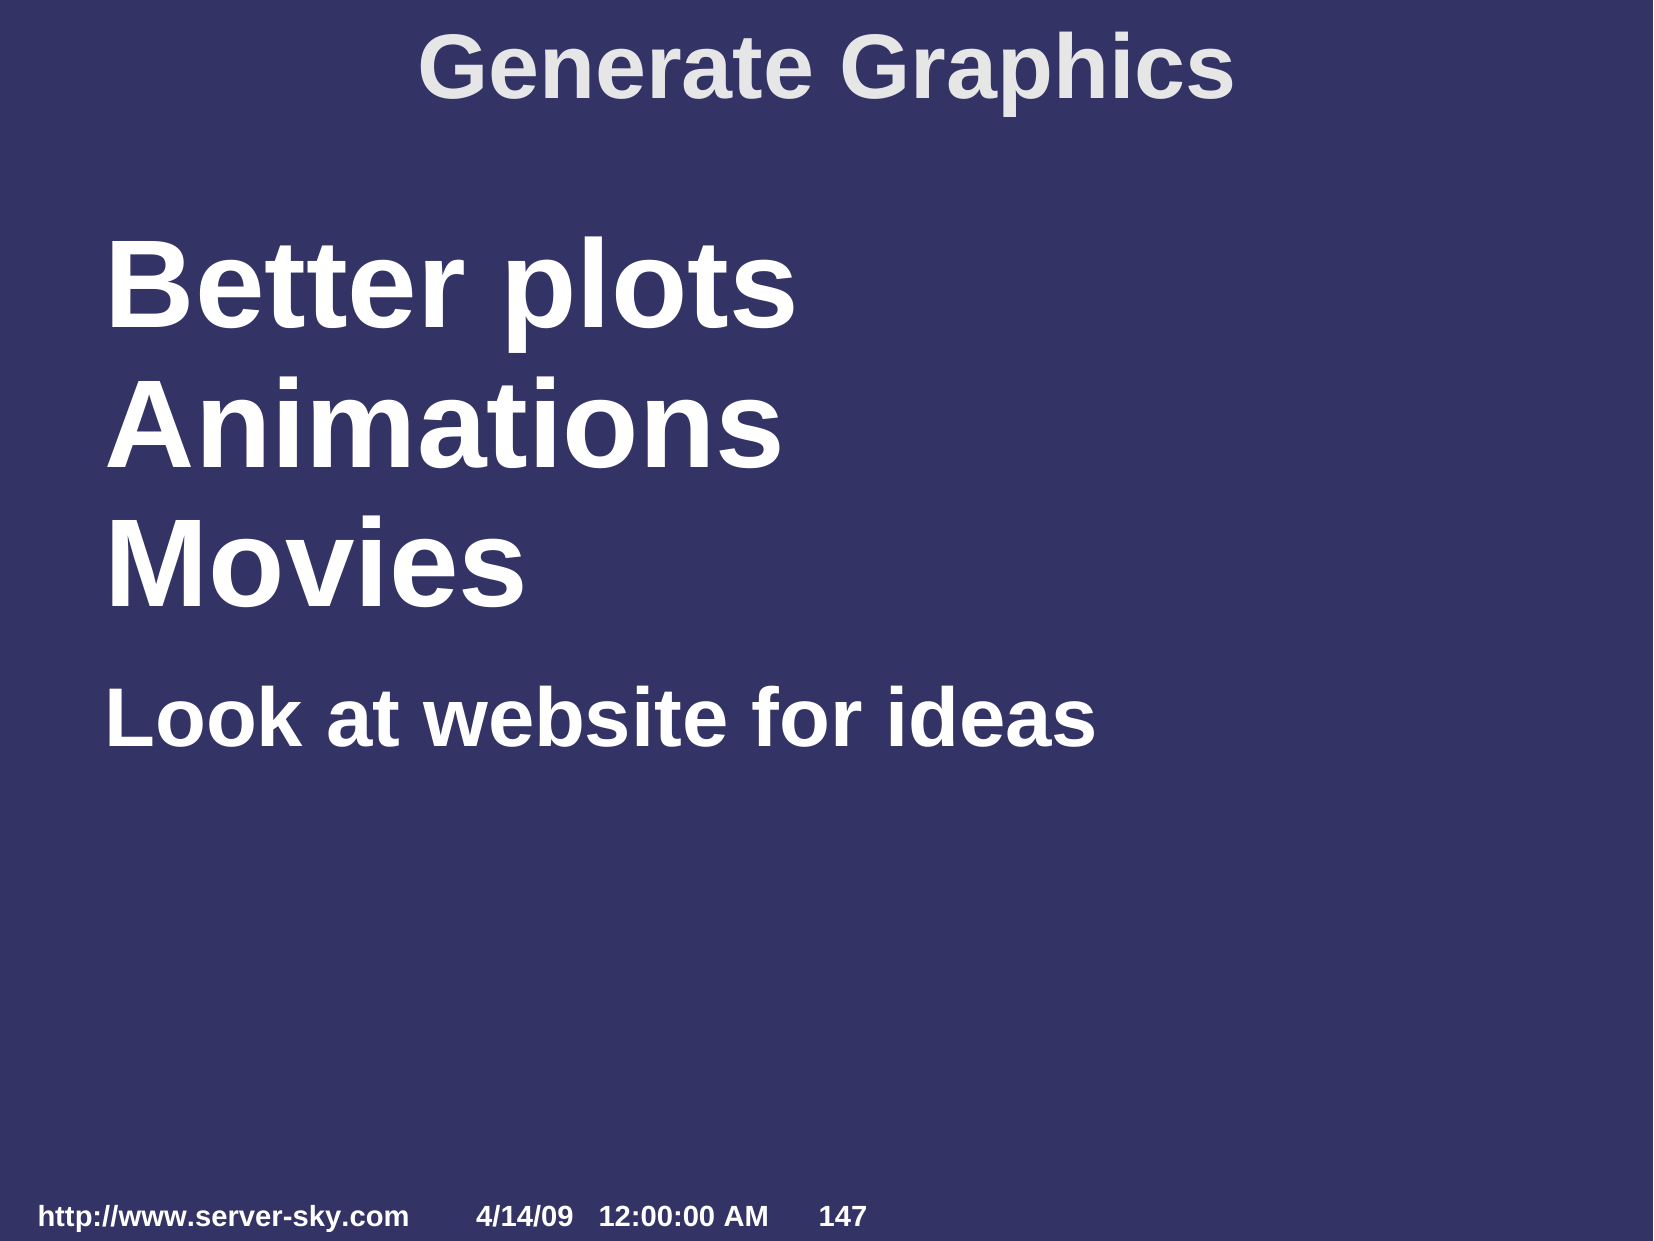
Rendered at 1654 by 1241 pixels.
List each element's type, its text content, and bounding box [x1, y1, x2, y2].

title Generate Graphics [121, 0, 1534, 137]
text_box Better plots Animations Movies Look at website for ideas [90, 206, 1613, 976]
